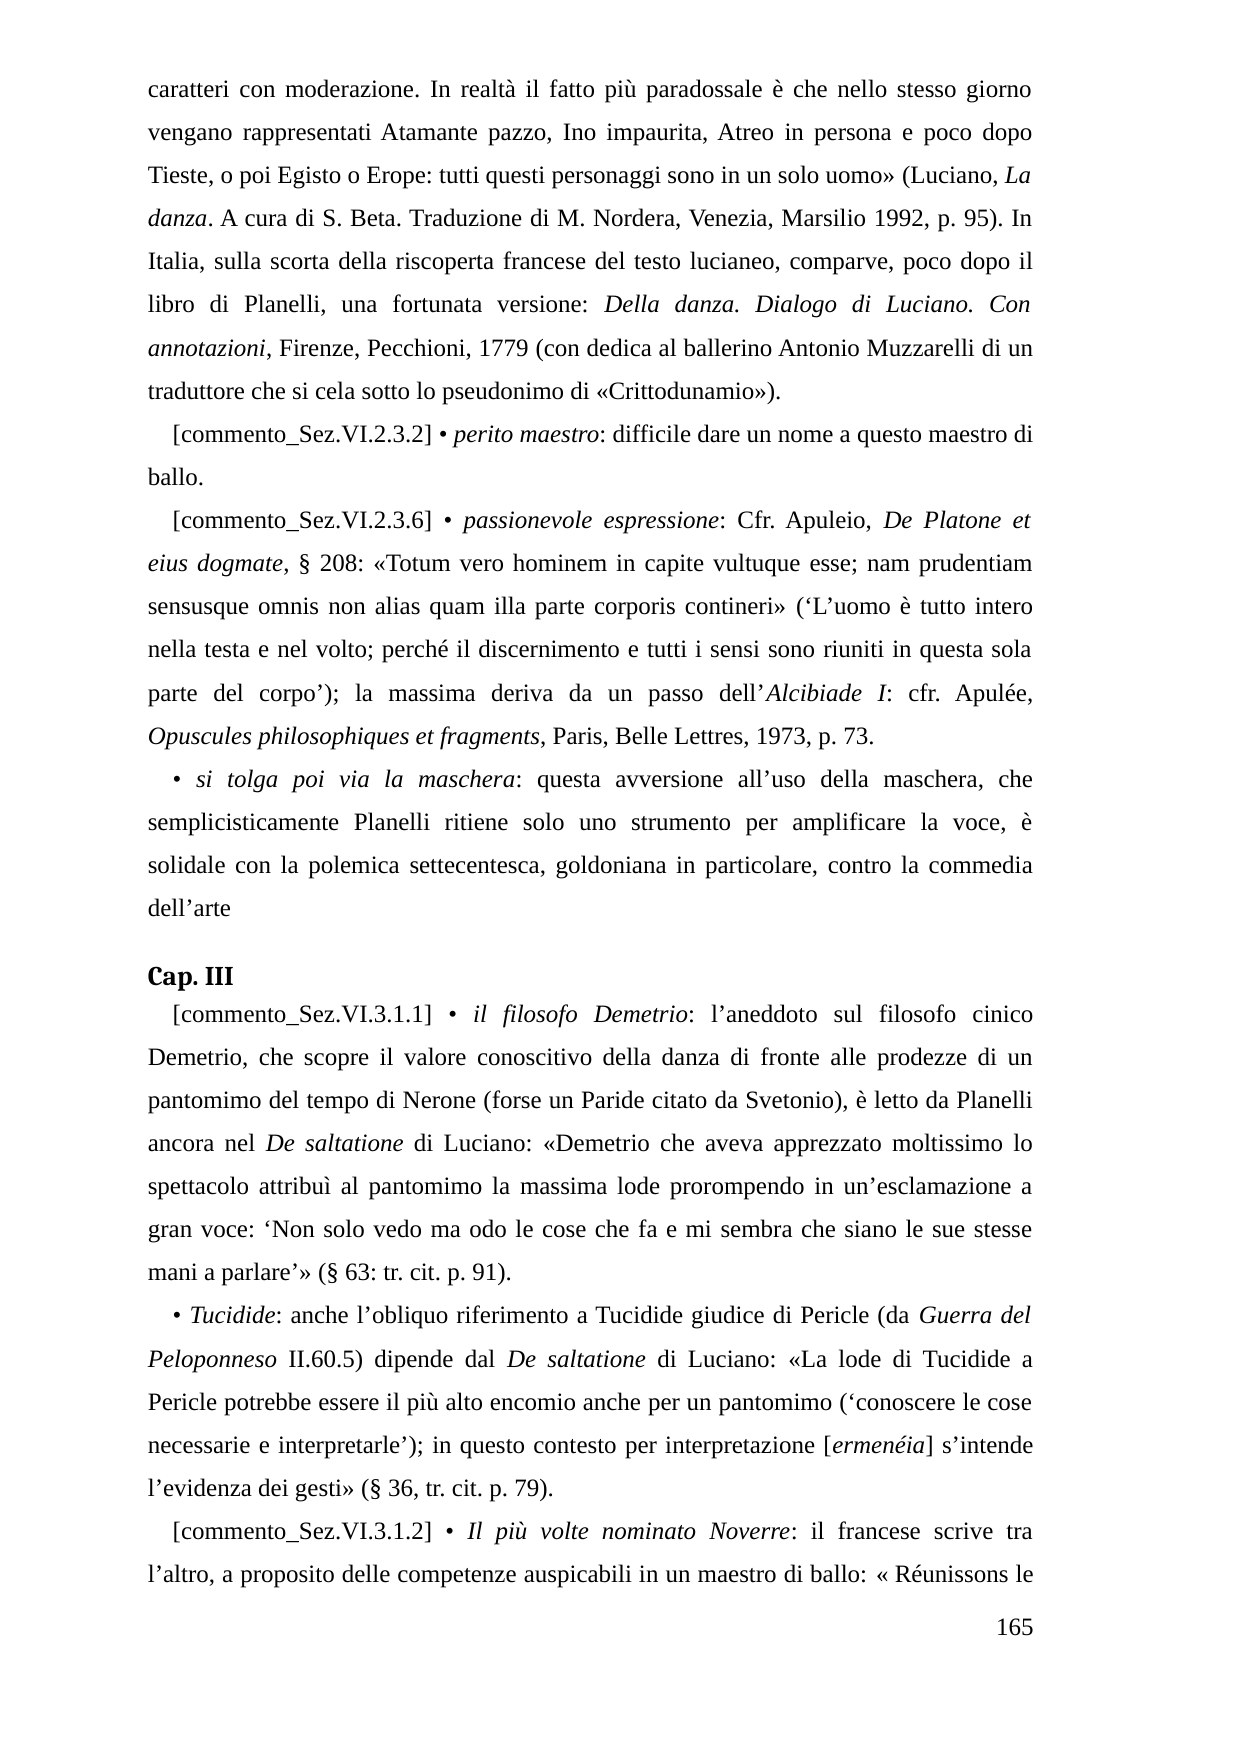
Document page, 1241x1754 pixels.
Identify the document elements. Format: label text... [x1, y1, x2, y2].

text [commento_Sez.VI.2.3.6] • passionevole espressione: Cfr. Apuleio, De Platone et eius dogmate, § 208: «Totum vero hominem in capite vultuque esse; nam prudentiam sensusque omnis non alias quam illa parte corporis contineri» (‘L’uomo è tutto intero nella testa e nel volto; perché il discernimento e tutti i sensi sono riuniti in questa sola parte del corpo’); la massima deriva da un passo dell’Alcibiade I: cfr. Apulée, Opuscules philosophiques et fragments, Paris, Belle Lettres, 1973, p. 73. [148, 505, 1033, 749]
text [commento_Sez.VI.3.1.2] • Il più volte nominato Noverre: il francese scrive tra l’altro, a proposito delle competenze auspicabili in un maestro di ballo: « Réunissons le [148, 1516, 1033, 1588]
text [commento_Sez.VI.3.1.1] • il filosofo Demetrio: l’aneddoto sul filosofo cinico Demetrio, che scopre il valore conoscitivo della danza di fronte alle prodezze di un pantomimo del tempo di Nerone (forse un Paride citato da Svetonio), è letto da Planelli ancora nel De saltatione di Luciano: «Demetrio che aveva apprezzato moltissimo lo spettacolo attribuì al pantomimo la massima lode prorompendo in un’esclamazione a gran voce: ‘Non solo vedo ma odo le cose che fa e mi sembra che siano le sue stesse mani a parlare’» (§ 63: tr. cit. p. 91). [148, 999, 1033, 1286]
text • Tucidide: anche l’obliquo riferimento a Tucidide giudice di Pericle (da Guerra del Peloponneso II.60.5) dipende dal De saltatione di Luciano: «La lode di Tucidide a Pericle potrebbe essere il più alto encomio anche per un pantomimo (‘conoscere le cose necessarie e interpretarle’); in questo contesto per interpretazione [ermenéia] s’intende l’evidenza dei gesti» (§ 36, tr. cit. p. 79). [148, 1301, 1033, 1502]
text [commento_Sez.VI.2.3.2] • perito maestro: difficile dare un nome a questo maestro di ballo. [148, 419, 1033, 491]
text caratteri con moderazione. In realtà il fatto più paradossale è che nello stesso giorno vengano rappresentati Atamante pazzo, Ino impaurita, Atreo in persona e poco dopo Tieste, o poi Egisto o Erope: tutti questi personaggi sono in un solo uomo» (Luciano, La danza. A cura di S. Beta. Traduzione di M. Nordera, Venezia, Marsilio 1992, p. 95). In Italia, sulla scorta della riscoperta francese del testo lucianeo, comparve, poco dopo il libro di Planelli, una fortunata versione: Della danza. Dialogo di Luciano. Con annotazioni, Firenze, Pecchioni, 1779 (con dedica al ballerino Antonio Muzzarelli di un traduttore che si cela sotto lo pseudonimo di «Crittodunamio»). [148, 74, 1033, 404]
text • si tolga poi via la maschera: questa avversione all’uso della maschera, che semplicisticamente Planelli ritiene solo uno strumento per amplificare la voce, è solidale con la polemica settecentesca, goldoniana in particolare, contro la commedia dell’arte [148, 764, 1033, 922]
subtitle Cap. III [148, 961, 1033, 992]
